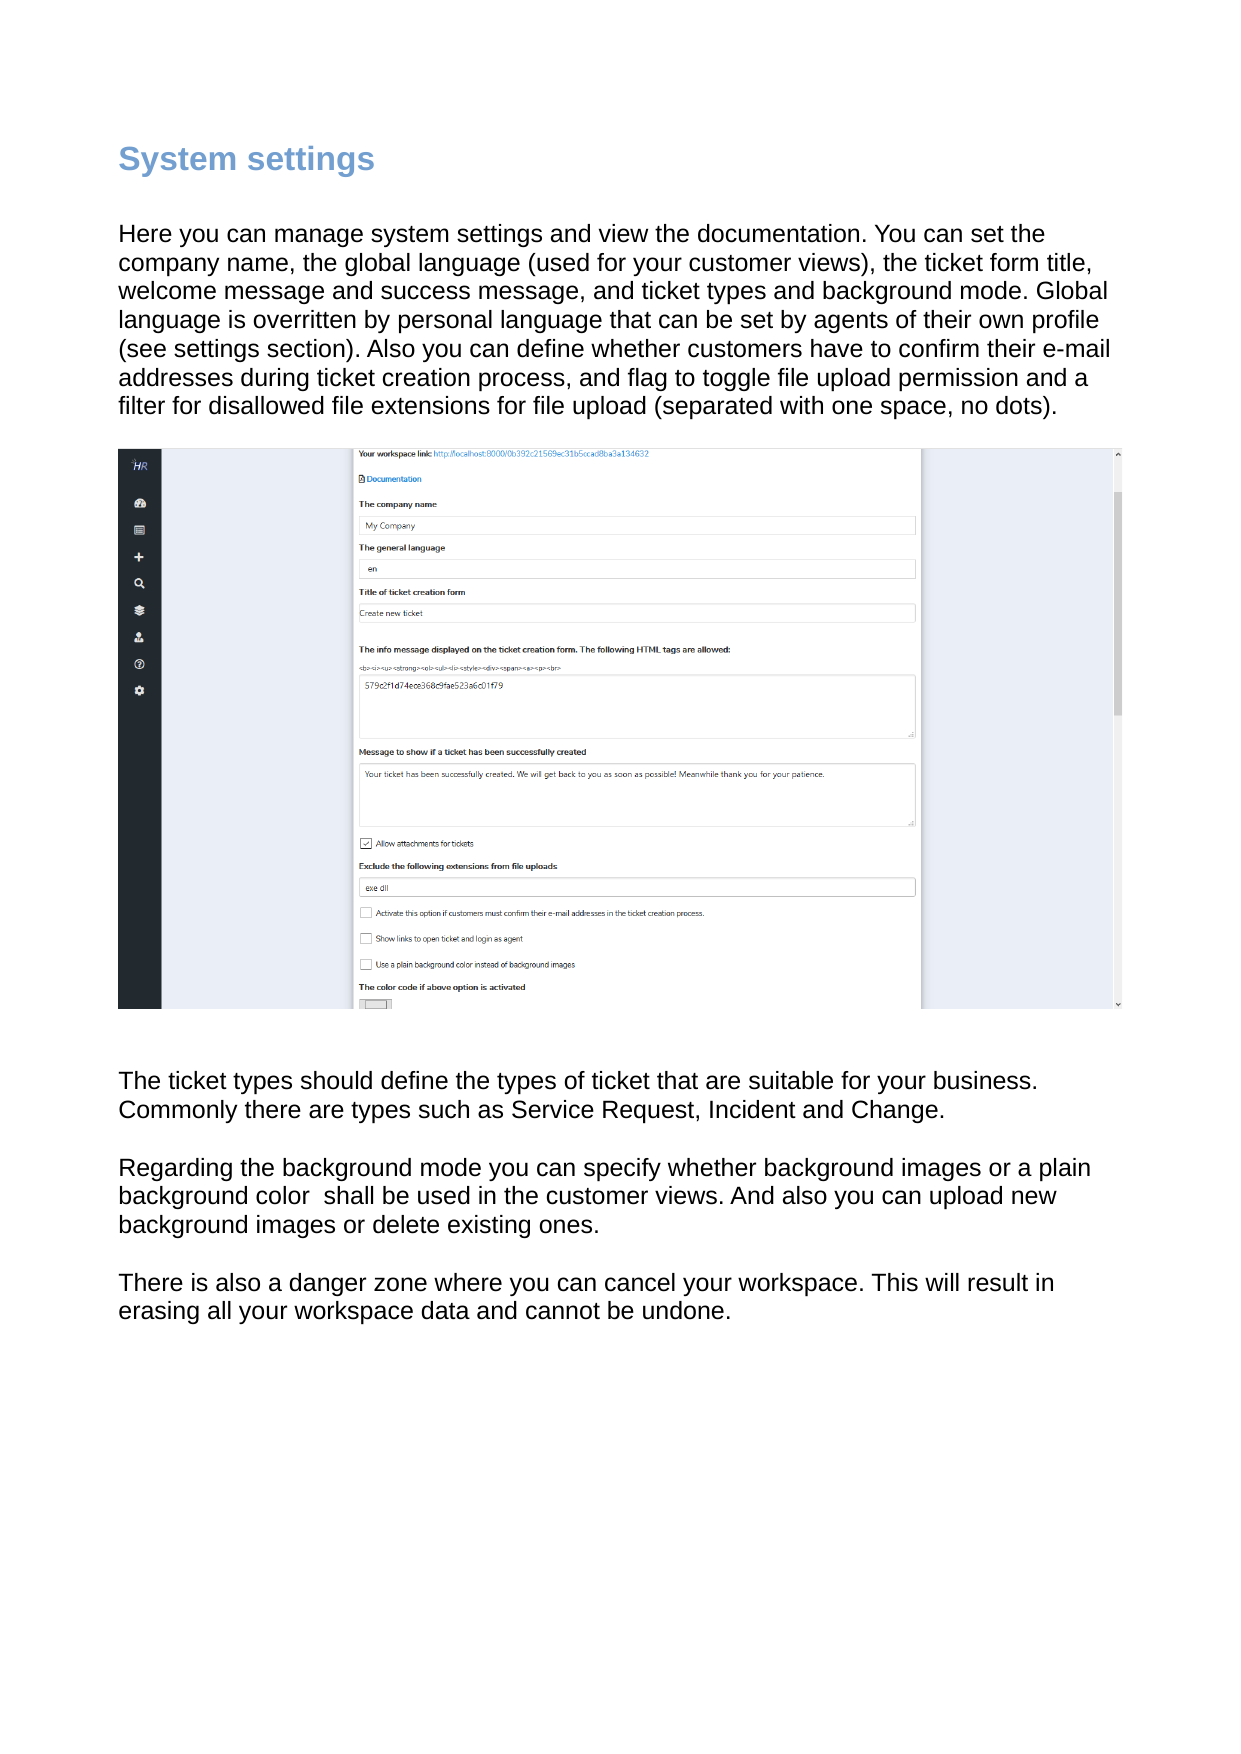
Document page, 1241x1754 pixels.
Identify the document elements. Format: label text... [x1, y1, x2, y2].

picture [118, 448, 1123, 1009]
text There is also a danger zone where you can cancel your workspace. This will result in erasing all your workspace data and cannot be undone. [118, 1267, 1122, 1325]
text Here you can manage system settings and view the documentation. You can set the company name, the global language (used for your customer views), the ticket form title, welcome message and success message, and ticket types and background mode. Global language is overritten by personal language that can be set by agents of their own profile (see settings section). Also you can define whether customers have to confirm their e-mail addresses during ticket creation process, and flag to toggle file upload permission and a filter for disallowed file extensions for file upload (separated with one space, no dots). [118, 219, 1122, 420]
text The ticket types should define the types of ticket that are suitable for your business. Commonly there are types such as Service Request, Incident and Change. [118, 1066, 1122, 1124]
subtitle System settings [118, 139, 1122, 178]
text Regarding the background mode you can specify whether background images or a plain background color shall be used in the customer views. And also you can upload new background images or delete existing ones. [118, 1152, 1122, 1239]
